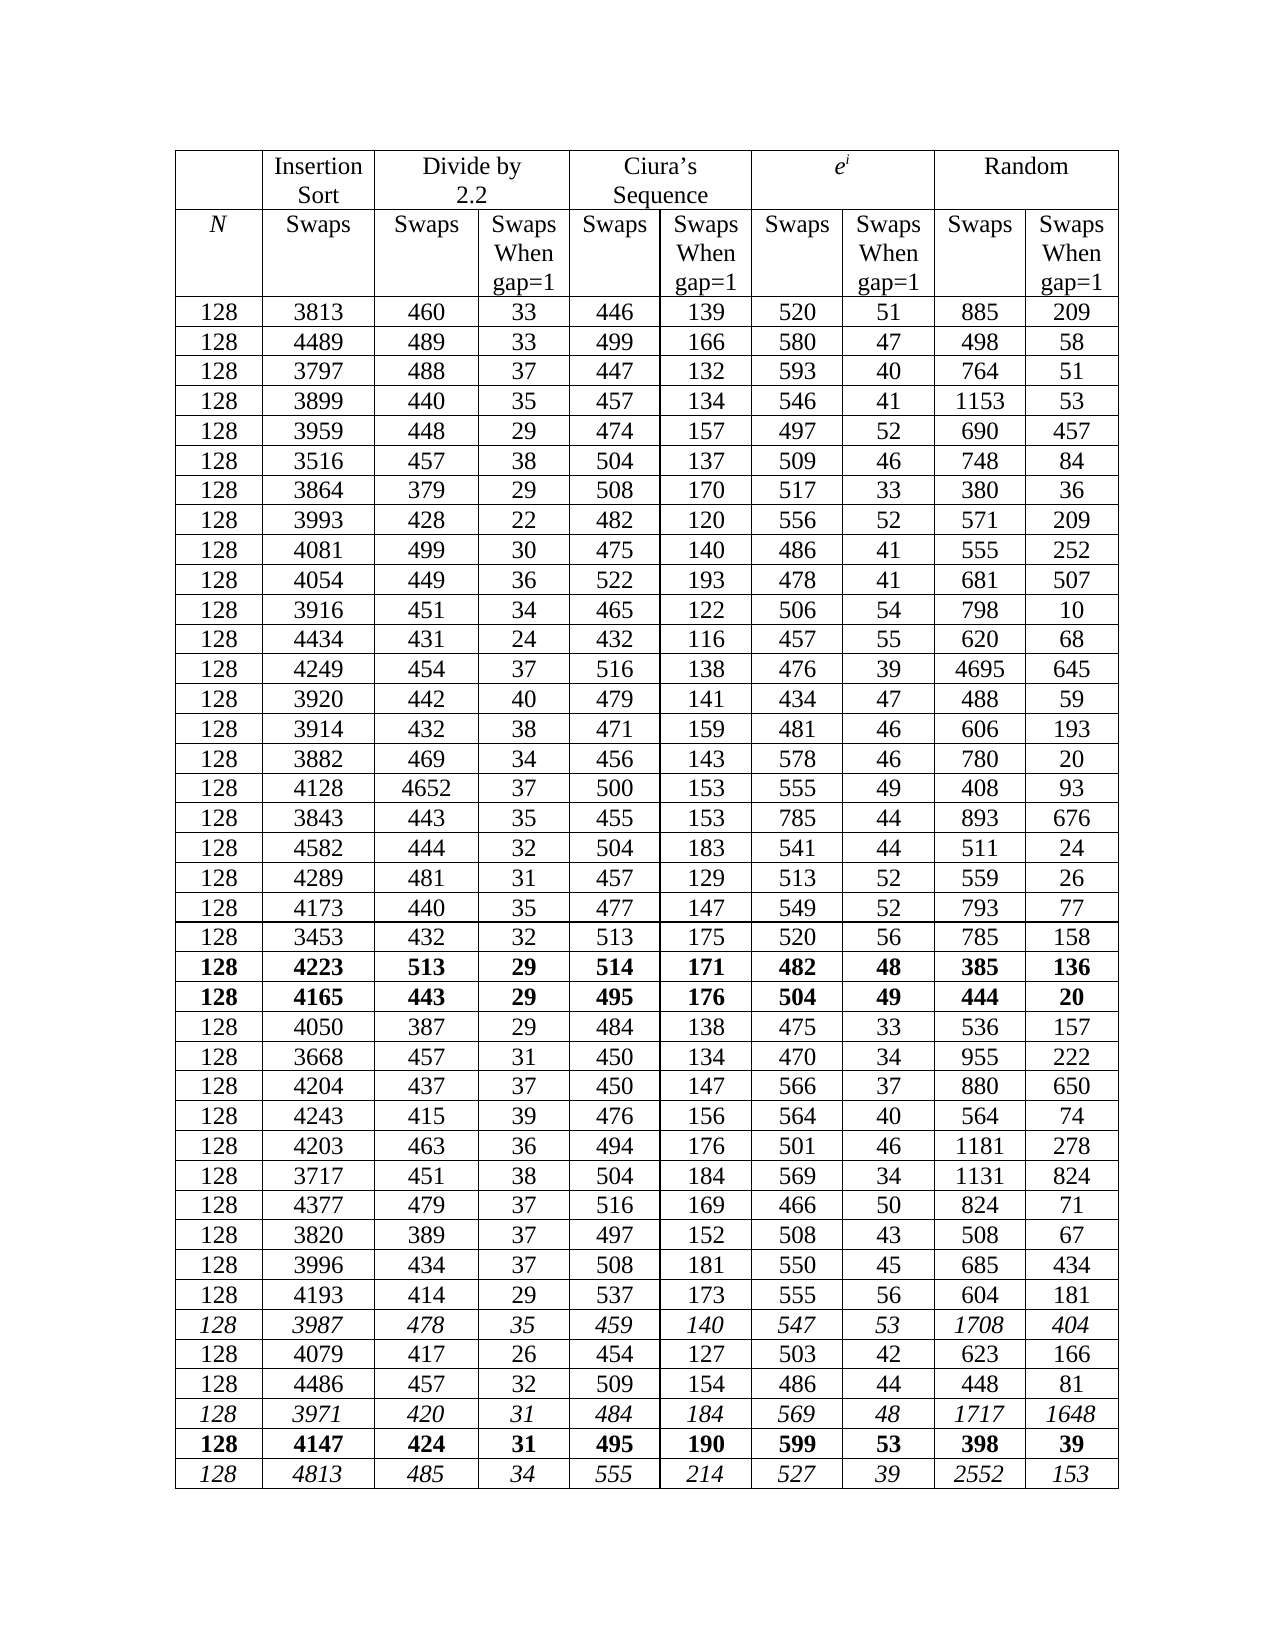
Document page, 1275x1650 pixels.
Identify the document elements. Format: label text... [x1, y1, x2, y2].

table_cell 181 [1026, 1280, 1118, 1309]
table_cell 49 [843, 774, 934, 802]
table_cell 513 [570, 923, 659, 951]
table_cell 67 [1026, 1220, 1118, 1249]
table_cell 3717 [263, 1161, 374, 1189]
table_cell 3516 [263, 446, 374, 474]
table_cell 434 [1026, 1250, 1118, 1279]
table_cell 128 [176, 1280, 262, 1309]
table_cell 477 [570, 893, 659, 921]
table_cell 457 [1026, 416, 1118, 445]
table_cell 128 [176, 505, 262, 534]
table_cell 4050 [263, 1012, 374, 1041]
table_cell 564 [752, 1101, 842, 1130]
table_cell 47 [843, 684, 934, 713]
table_cell 379 [375, 476, 478, 504]
table_cell 181 [661, 1250, 751, 1279]
table_cell 3993 [263, 505, 374, 534]
table_cell 495 [570, 982, 659, 1011]
table_cell 824 [935, 1191, 1025, 1219]
table_cell 414 [375, 1280, 478, 1309]
table_cell 175 [661, 923, 751, 951]
table_cell 31 [479, 1399, 569, 1428]
table_cell 4165 [263, 982, 374, 1011]
table_cell 48 [843, 1399, 934, 1428]
table_cell 33 [843, 1012, 934, 1041]
table_cell 571 [935, 505, 1025, 534]
table_cell 34 [479, 595, 569, 623]
table_cell 44 [843, 803, 934, 832]
table_cell 504 [570, 446, 659, 474]
table_cell 450 [570, 1042, 659, 1070]
table_cell 623 [935, 1340, 1025, 1368]
table_cell 34 [843, 1042, 934, 1070]
table_cell 166 [661, 327, 751, 355]
table_cell 593 [752, 356, 842, 385]
table_cell 157 [661, 416, 751, 445]
table_cell 484 [570, 1399, 659, 1428]
table_cell 128 [176, 982, 262, 1011]
table_cell 45 [843, 1250, 934, 1279]
table_cell 147 [661, 1071, 751, 1100]
table_cell 549 [752, 893, 842, 921]
table_cell 955 [935, 1042, 1025, 1070]
table_cell 559 [935, 863, 1025, 892]
table_cell 434 [375, 1250, 478, 1279]
table_cell 4204 [263, 1071, 374, 1100]
table_cell 35 [479, 803, 569, 832]
table_cell 4193 [263, 1280, 374, 1309]
table_cell 824 [1026, 1161, 1118, 1189]
table_cell 128 [176, 1131, 262, 1160]
table_cell 36 [479, 565, 569, 594]
table_cell 440 [375, 386, 478, 415]
table_cell 408 [935, 774, 1025, 802]
table_cell 128 [176, 952, 262, 981]
table_cell 463 [375, 1131, 478, 1160]
table_cell 152 [661, 1220, 751, 1249]
table_cell 536 [935, 1012, 1025, 1041]
table_cell 37 [479, 1071, 569, 1100]
table_cell 59 [1026, 684, 1118, 713]
table_cell 128 [176, 595, 262, 623]
table_cell 3916 [263, 595, 374, 623]
table_cell 40 [843, 356, 934, 385]
table_cell 43 [843, 1220, 934, 1249]
table_cell 4173 [263, 893, 374, 921]
table_cell 469 [375, 744, 478, 772]
table_cell 3813 [263, 297, 374, 326]
table_cell 3453 [263, 923, 374, 951]
table_cell 513 [375, 952, 478, 981]
table_cell 39 [843, 654, 934, 683]
table_cell 158 [1026, 923, 1118, 951]
table_cell 479 [375, 1191, 478, 1219]
table_cell 432 [375, 923, 478, 951]
table_cell 37 [479, 1250, 569, 1279]
table_cell 497 [570, 1220, 659, 1249]
table_cell 34 [479, 1459, 569, 1487]
table_cell 580 [752, 327, 842, 355]
table_cell 893 [935, 803, 1025, 832]
table_cell 139 [661, 297, 751, 326]
table_cell 451 [375, 1161, 478, 1189]
table_cell 4203 [263, 1131, 374, 1160]
table_cell 471 [570, 714, 659, 743]
table_cell 676 [1026, 803, 1118, 832]
table_cell 508 [570, 1250, 659, 1279]
table_cell 432 [375, 714, 478, 743]
table_cell 46 [843, 714, 934, 743]
table_cell 32 [479, 1369, 569, 1398]
table_cell 53 [843, 1429, 934, 1458]
table_cell 41 [843, 565, 934, 594]
table_cell 457 [375, 446, 478, 474]
table_cell 546 [752, 386, 842, 415]
table_cell 3920 [263, 684, 374, 713]
table_cell 134 [661, 386, 751, 415]
table_cell 476 [570, 1101, 659, 1130]
table_cell 128 [176, 923, 262, 951]
table_cell 508 [570, 476, 659, 504]
table_cell 465 [570, 595, 659, 623]
table_cell 555 [752, 1280, 842, 1309]
table_cell 457 [375, 1369, 478, 1398]
table_cell 650 [1026, 1071, 1118, 1100]
table_cell 31 [479, 1429, 569, 1458]
table_cell 4582 [263, 833, 374, 862]
table_cell 489 [375, 327, 478, 355]
table_cell 3843 [263, 803, 374, 832]
table_cell 56 [843, 1280, 934, 1309]
table_cell 459 [570, 1310, 659, 1338]
table_cell 3971 [263, 1399, 374, 1428]
table_cell 555 [570, 1459, 659, 1487]
table_cell 3899 [263, 386, 374, 415]
table_cell 128 [176, 1369, 262, 1398]
table_cell 252 [1026, 535, 1118, 564]
table_cell 51 [1026, 356, 1118, 385]
table_cell 31 [479, 1042, 569, 1070]
table_cell 547 [752, 1310, 842, 1338]
table_cell 37 [843, 1071, 934, 1100]
table_cell 153 [1026, 1459, 1118, 1487]
table_cell 51 [843, 297, 934, 326]
table_cell Ciura’s Sequence [570, 151, 751, 208]
table_cell 604 [935, 1280, 1025, 1309]
table_cell 52 [843, 416, 934, 445]
table_cell 520 [752, 297, 842, 326]
table_cell 398 [935, 1429, 1025, 1458]
table_cell Swaps [263, 210, 374, 296]
table_cell 39 [1026, 1429, 1118, 1458]
table_cell 173 [661, 1280, 751, 1309]
table_cell 34 [479, 744, 569, 772]
table_cell 136 [1026, 952, 1118, 981]
table_cell 46 [843, 446, 934, 474]
table_cell 53 [843, 1310, 934, 1338]
table_cell 476 [752, 654, 842, 683]
table_cell 506 [752, 595, 842, 623]
table_cell 68 [1026, 625, 1118, 653]
table_cell 116 [661, 625, 751, 653]
table_cell 128 [176, 297, 262, 326]
table_cell 486 [752, 1369, 842, 1398]
table_cell 53 [1026, 386, 1118, 415]
table_cell 193 [661, 565, 751, 594]
table_cell 508 [935, 1220, 1025, 1249]
table_cell 128 [176, 1250, 262, 1279]
table_cell 385 [935, 952, 1025, 981]
table_cell 128 [176, 1191, 262, 1219]
table_cell 128 [176, 803, 262, 832]
table_cell [176, 151, 262, 208]
table_cell 780 [935, 744, 1025, 772]
table_cell 10 [1026, 595, 1118, 623]
table_cell 154 [661, 1369, 751, 1398]
table_cell 128 [176, 654, 262, 683]
table_cell 599 [752, 1429, 842, 1458]
table_cell 444 [935, 982, 1025, 1011]
table_cell 157 [1026, 1012, 1118, 1041]
table_cell 564 [935, 1101, 1025, 1130]
table_cell 54 [843, 595, 934, 623]
table_cell 128 [176, 1459, 262, 1487]
table_cell 475 [570, 535, 659, 564]
table_cell 35 [479, 1310, 569, 1338]
table_cell 37 [479, 356, 569, 385]
table_cell 470 [752, 1042, 842, 1070]
table_cell 26 [1026, 863, 1118, 892]
table_cell 29 [479, 416, 569, 445]
table_cell 447 [570, 356, 659, 385]
table_cell ei [752, 151, 934, 208]
table_cell 555 [752, 774, 842, 802]
table_cell 448 [375, 416, 478, 445]
table_cell 443 [375, 803, 478, 832]
table_cell 504 [570, 1161, 659, 1189]
table_cell Swaps When gap=1 [843, 210, 934, 296]
table_cell 578 [752, 744, 842, 772]
table_cell 159 [661, 714, 751, 743]
table_cell 785 [935, 923, 1025, 951]
table_cell 457 [570, 863, 659, 892]
table_cell 387 [375, 1012, 478, 1041]
table_cell 449 [375, 565, 478, 594]
table_cell 166 [1026, 1340, 1118, 1368]
table_cell 128 [176, 1429, 262, 1458]
table_cell 38 [479, 446, 569, 474]
table_cell 35 [479, 893, 569, 921]
table_cell 1717 [935, 1399, 1025, 1428]
table_cell Swaps [752, 210, 842, 296]
table_cell 128 [176, 684, 262, 713]
table_cell 37 [479, 774, 569, 802]
table_cell 475 [752, 1012, 842, 1041]
table_cell 56 [843, 923, 934, 951]
table_cell 37 [479, 1220, 569, 1249]
table_cell 1648 [1026, 1399, 1118, 1428]
table_cell 52 [843, 505, 934, 534]
table_cell 2552 [935, 1459, 1025, 1487]
table_cell 478 [752, 565, 842, 594]
table_cell 128 [176, 1012, 262, 1041]
table_cell 443 [375, 982, 478, 1011]
table_cell Swaps When gap=1 [661, 210, 751, 296]
table_cell 32 [479, 923, 569, 951]
table_cell 516 [570, 1191, 659, 1219]
table_cell 36 [479, 1131, 569, 1160]
table_cell 4652 [375, 774, 478, 802]
table_cell 153 [661, 774, 751, 802]
table_cell 193 [1026, 714, 1118, 743]
table_cell 785 [752, 803, 842, 832]
table_cell 4434 [263, 625, 374, 653]
table_cell 3820 [263, 1220, 374, 1249]
table_cell 40 [843, 1101, 934, 1130]
table_cell 184 [661, 1161, 751, 1189]
table_cell 134 [661, 1042, 751, 1070]
table_cell 35 [479, 386, 569, 415]
table_cell 55 [843, 625, 934, 653]
table_cell 442 [375, 684, 478, 713]
table_cell 509 [752, 446, 842, 474]
table_cell 474 [570, 416, 659, 445]
table_cell 29 [479, 982, 569, 1011]
table_cell 48 [843, 952, 934, 981]
table_cell 137 [661, 446, 751, 474]
table_cell 128 [176, 386, 262, 415]
table_cell 132 [661, 356, 751, 385]
table_cell 793 [935, 893, 1025, 921]
table_cell 26 [479, 1340, 569, 1368]
table_cell 33 [479, 297, 569, 326]
table_cell 38 [479, 1161, 569, 1189]
table_cell 484 [570, 1012, 659, 1041]
table_cell 500 [570, 774, 659, 802]
table_cell 450 [570, 1071, 659, 1100]
table_cell 3987 [263, 1310, 374, 1338]
table_cell 32 [479, 833, 569, 862]
table_cell 39 [479, 1101, 569, 1130]
table_cell 4486 [263, 1369, 374, 1398]
table_cell 494 [570, 1131, 659, 1160]
table_cell 4813 [263, 1459, 374, 1487]
table_cell 4695 [935, 654, 1025, 683]
table_cell 184 [661, 1399, 751, 1428]
table_cell 46 [843, 1131, 934, 1160]
table_cell 128 [176, 1042, 262, 1070]
table_cell 454 [375, 654, 478, 683]
table_cell 424 [375, 1429, 478, 1458]
table_cell 22 [479, 505, 569, 534]
table_cell 504 [752, 982, 842, 1011]
table_cell 488 [375, 356, 478, 385]
table_cell 517 [752, 476, 842, 504]
table_cell 37 [479, 654, 569, 683]
table_cell 128 [176, 1399, 262, 1428]
table_cell 128 [176, 893, 262, 921]
table_cell 122 [661, 595, 751, 623]
table_cell 128 [176, 565, 262, 594]
table_cell 497 [752, 416, 842, 445]
table_cell 456 [570, 744, 659, 772]
table_cell 4054 [263, 565, 374, 594]
table_cell 38 [479, 714, 569, 743]
table_cell 24 [1026, 833, 1118, 862]
table_cell 440 [375, 893, 478, 921]
table_cell 527 [752, 1459, 842, 1487]
table_cell 432 [570, 625, 659, 653]
table_cell 446 [570, 297, 659, 326]
table_cell 74 [1026, 1101, 1118, 1130]
table_cell 42 [843, 1340, 934, 1368]
table_cell 507 [1026, 565, 1118, 594]
table_cell 170 [661, 476, 751, 504]
table_cell 620 [935, 625, 1025, 653]
table_cell 460 [375, 297, 478, 326]
table_cell 885 [935, 297, 1025, 326]
table_cell 141 [661, 684, 751, 713]
table_cell 120 [661, 505, 751, 534]
table_cell 566 [752, 1071, 842, 1100]
table_cell 4243 [263, 1101, 374, 1130]
table_cell 501 [752, 1131, 842, 1160]
table_cell 1131 [935, 1161, 1025, 1189]
table_cell 509 [570, 1369, 659, 1398]
table_cell 4223 [263, 952, 374, 981]
table_cell 37 [479, 1191, 569, 1219]
table_cell 222 [1026, 1042, 1118, 1070]
table_cell 29 [479, 1012, 569, 1041]
table_cell 129 [661, 863, 751, 892]
table_cell 128 [176, 1310, 262, 1338]
table_cell 41 [843, 386, 934, 415]
table_cell 176 [661, 1131, 751, 1160]
table_cell 46 [843, 744, 934, 772]
table_cell 1153 [935, 386, 1025, 415]
table_cell 214 [661, 1459, 751, 1487]
table_cell 171 [661, 952, 751, 981]
table_cell 41 [843, 535, 934, 564]
table_cell 128 [176, 1071, 262, 1100]
table_cell 503 [752, 1340, 842, 1368]
table_cell 1708 [935, 1310, 1025, 1338]
table_cell 52 [843, 863, 934, 892]
table_cell 4128 [263, 774, 374, 802]
table_cell 128 [176, 625, 262, 653]
table_cell 128 [176, 744, 262, 772]
table_cell 52 [843, 893, 934, 921]
table_cell 209 [1026, 505, 1118, 534]
table_cell 434 [752, 684, 842, 713]
table_cell 24 [479, 625, 569, 653]
table_cell 690 [935, 416, 1025, 445]
table_cell 128 [176, 476, 262, 504]
table_cell 58 [1026, 327, 1118, 355]
table_cell 516 [570, 654, 659, 683]
table_cell 34 [843, 1161, 934, 1189]
table_cell 444 [375, 833, 478, 862]
table_cell 415 [375, 1101, 478, 1130]
table_cell 3959 [263, 416, 374, 445]
table_cell N [176, 210, 262, 296]
table_cell 499 [375, 535, 478, 564]
table_cell 798 [935, 595, 1025, 623]
table_cell 556 [752, 505, 842, 534]
table_cell 3914 [263, 714, 374, 743]
table_cell 417 [375, 1340, 478, 1368]
table_cell 128 [176, 714, 262, 743]
table_cell 495 [570, 1429, 659, 1458]
table_cell 33 [479, 327, 569, 355]
table_cell 29 [479, 952, 569, 981]
table_cell 40 [479, 684, 569, 713]
table_cell 448 [935, 1369, 1025, 1398]
table_cell 190 [661, 1429, 751, 1458]
table_cell 128 [176, 833, 262, 862]
table_cell 478 [375, 1310, 478, 1338]
table_cell 550 [752, 1250, 842, 1279]
table_cell 481 [375, 863, 478, 892]
table_cell Swaps When gap=1 [1026, 210, 1118, 296]
table_cell 479 [570, 684, 659, 713]
table_cell 511 [935, 833, 1025, 862]
table_cell 71 [1026, 1191, 1118, 1219]
table_cell 128 [176, 416, 262, 445]
table_cell 481 [752, 714, 842, 743]
table_cell 143 [661, 744, 751, 772]
table_cell 3797 [263, 356, 374, 385]
table_cell 748 [935, 446, 1025, 474]
table_cell 389 [375, 1220, 478, 1249]
table_cell 77 [1026, 893, 1118, 921]
table_cell 278 [1026, 1131, 1118, 1160]
table_cell 128 [176, 1161, 262, 1189]
table_cell 30 [479, 535, 569, 564]
table_cell 44 [843, 833, 934, 862]
table_cell 36 [1026, 476, 1118, 504]
table_cell 4489 [263, 327, 374, 355]
table_cell 44 [843, 1369, 934, 1398]
table_cell 764 [935, 356, 1025, 385]
table_cell 4147 [263, 1429, 374, 1458]
table_cell 47 [843, 327, 934, 355]
table_cell 128 [176, 1101, 262, 1130]
table_cell 33 [843, 476, 934, 504]
table_cell 486 [752, 535, 842, 564]
table_cell 4079 [263, 1340, 374, 1368]
table_cell 428 [375, 505, 478, 534]
table_cell 81 [1026, 1369, 1118, 1398]
table_cell 3668 [263, 1042, 374, 1070]
table_cell Divide by 2.2 [375, 151, 569, 208]
table_cell 156 [661, 1101, 751, 1130]
table_cell 455 [570, 803, 659, 832]
table_cell 4377 [263, 1191, 374, 1219]
table_cell 437 [375, 1071, 478, 1100]
table_cell 138 [661, 654, 751, 683]
table_cell 451 [375, 595, 478, 623]
table_cell 169 [661, 1191, 751, 1219]
table_cell 128 [176, 446, 262, 474]
table_cell 537 [570, 1280, 659, 1309]
table_cell 380 [935, 476, 1025, 504]
table_cell 513 [752, 863, 842, 892]
table_cell Random [935, 151, 1118, 208]
table_cell 128 [176, 327, 262, 355]
table_cell 514 [570, 952, 659, 981]
table_cell 498 [935, 327, 1025, 355]
table_cell 4081 [263, 535, 374, 564]
table_cell 49 [843, 982, 934, 1011]
table_cell 482 [570, 505, 659, 534]
table_cell 569 [752, 1161, 842, 1189]
table_cell 138 [661, 1012, 751, 1041]
table_cell 457 [570, 386, 659, 415]
table_cell 522 [570, 565, 659, 594]
table_cell 147 [661, 893, 751, 921]
table_cell Swaps When gap=1 [479, 210, 569, 296]
table_cell 520 [752, 923, 842, 951]
table_cell 431 [375, 625, 478, 653]
table_cell 541 [752, 833, 842, 862]
table_cell 457 [752, 625, 842, 653]
table_cell 1181 [935, 1131, 1025, 1160]
table_cell 84 [1026, 446, 1118, 474]
table_cell Insertion Sort [263, 151, 374, 208]
table_cell 20 [1026, 982, 1118, 1011]
table_cell 880 [935, 1071, 1025, 1100]
table_cell 39 [843, 1459, 934, 1487]
table_cell 685 [935, 1250, 1025, 1279]
table_cell 153 [661, 803, 751, 832]
table_cell 93 [1026, 774, 1118, 802]
table_cell 176 [661, 982, 751, 1011]
table_cell 485 [375, 1459, 478, 1487]
table_cell 50 [843, 1191, 934, 1219]
table_cell 3996 [263, 1250, 374, 1279]
table_cell 3882 [263, 744, 374, 772]
table_cell 606 [935, 714, 1025, 743]
table_cell 681 [935, 565, 1025, 594]
table_cell 504 [570, 833, 659, 862]
table_cell 127 [661, 1340, 751, 1368]
table_cell 209 [1026, 297, 1118, 326]
table_cell 454 [570, 1340, 659, 1368]
table_cell 128 [176, 1220, 262, 1249]
table_cell 128 [176, 863, 262, 892]
table_cell 20 [1026, 744, 1118, 772]
table_cell 29 [479, 476, 569, 504]
table_cell 569 [752, 1399, 842, 1428]
table_cell 404 [1026, 1310, 1118, 1338]
table_cell 29 [479, 1280, 569, 1309]
table_cell 3864 [263, 476, 374, 504]
table_cell 140 [661, 535, 751, 564]
table_cell 499 [570, 327, 659, 355]
table_cell 183 [661, 833, 751, 862]
table_cell 4289 [263, 863, 374, 892]
table_cell 457 [375, 1042, 478, 1070]
table_cell 488 [935, 684, 1025, 713]
table_cell Swaps [935, 210, 1025, 296]
table_cell 128 [176, 774, 262, 802]
table_cell 128 [176, 1340, 262, 1368]
table_cell Swaps [375, 210, 478, 296]
table_cell Swaps [570, 210, 659, 296]
table_cell 555 [935, 535, 1025, 564]
table_cell 140 [661, 1310, 751, 1338]
table_cell 508 [752, 1220, 842, 1249]
table_cell 128 [176, 356, 262, 385]
table_cell 31 [479, 863, 569, 892]
table_cell 482 [752, 952, 842, 981]
table_cell 4249 [263, 654, 374, 683]
table_cell 420 [375, 1399, 478, 1428]
table_cell 645 [1026, 654, 1118, 683]
table_cell 128 [176, 535, 262, 564]
table_cell 466 [752, 1191, 842, 1219]
